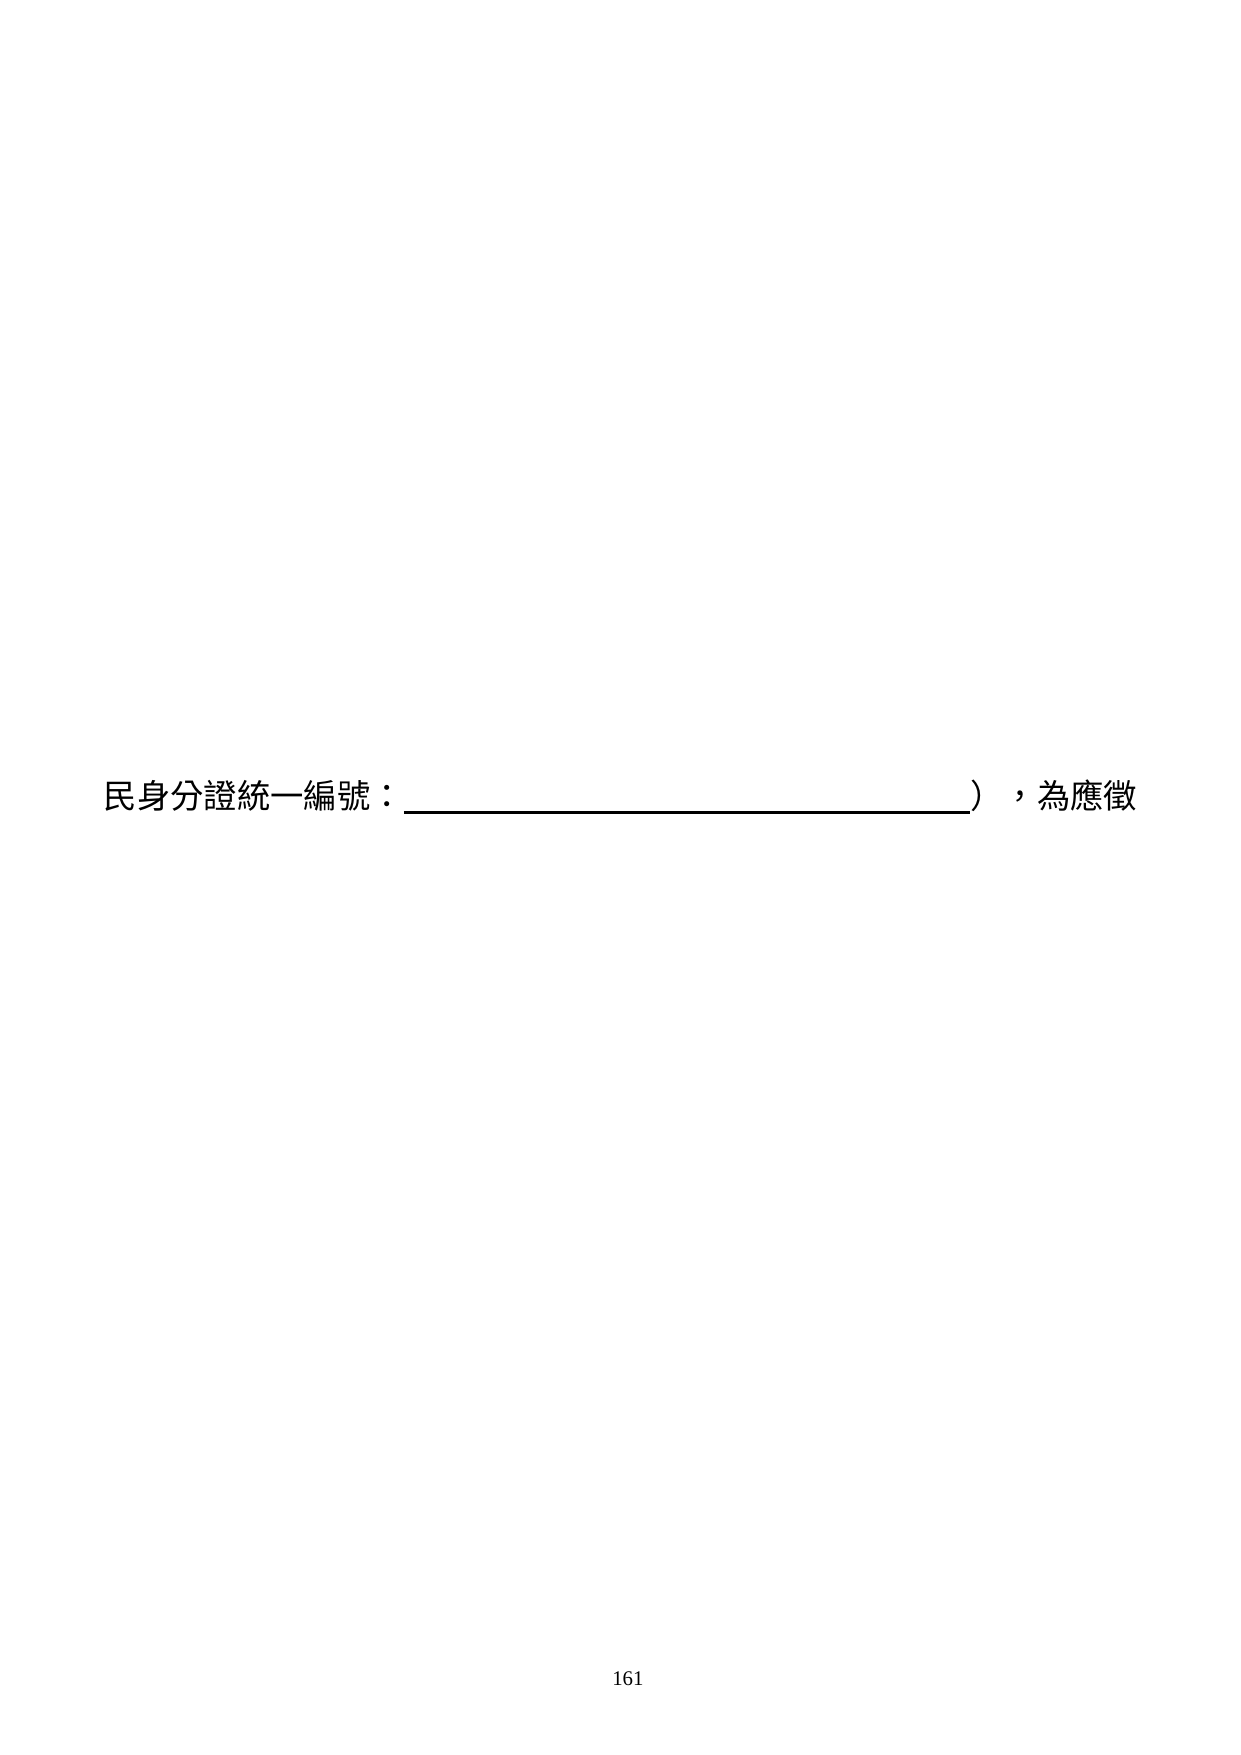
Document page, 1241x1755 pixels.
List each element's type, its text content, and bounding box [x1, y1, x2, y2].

text 民身分證統一編號： ），為應徵 [103, 770, 1152, 818]
